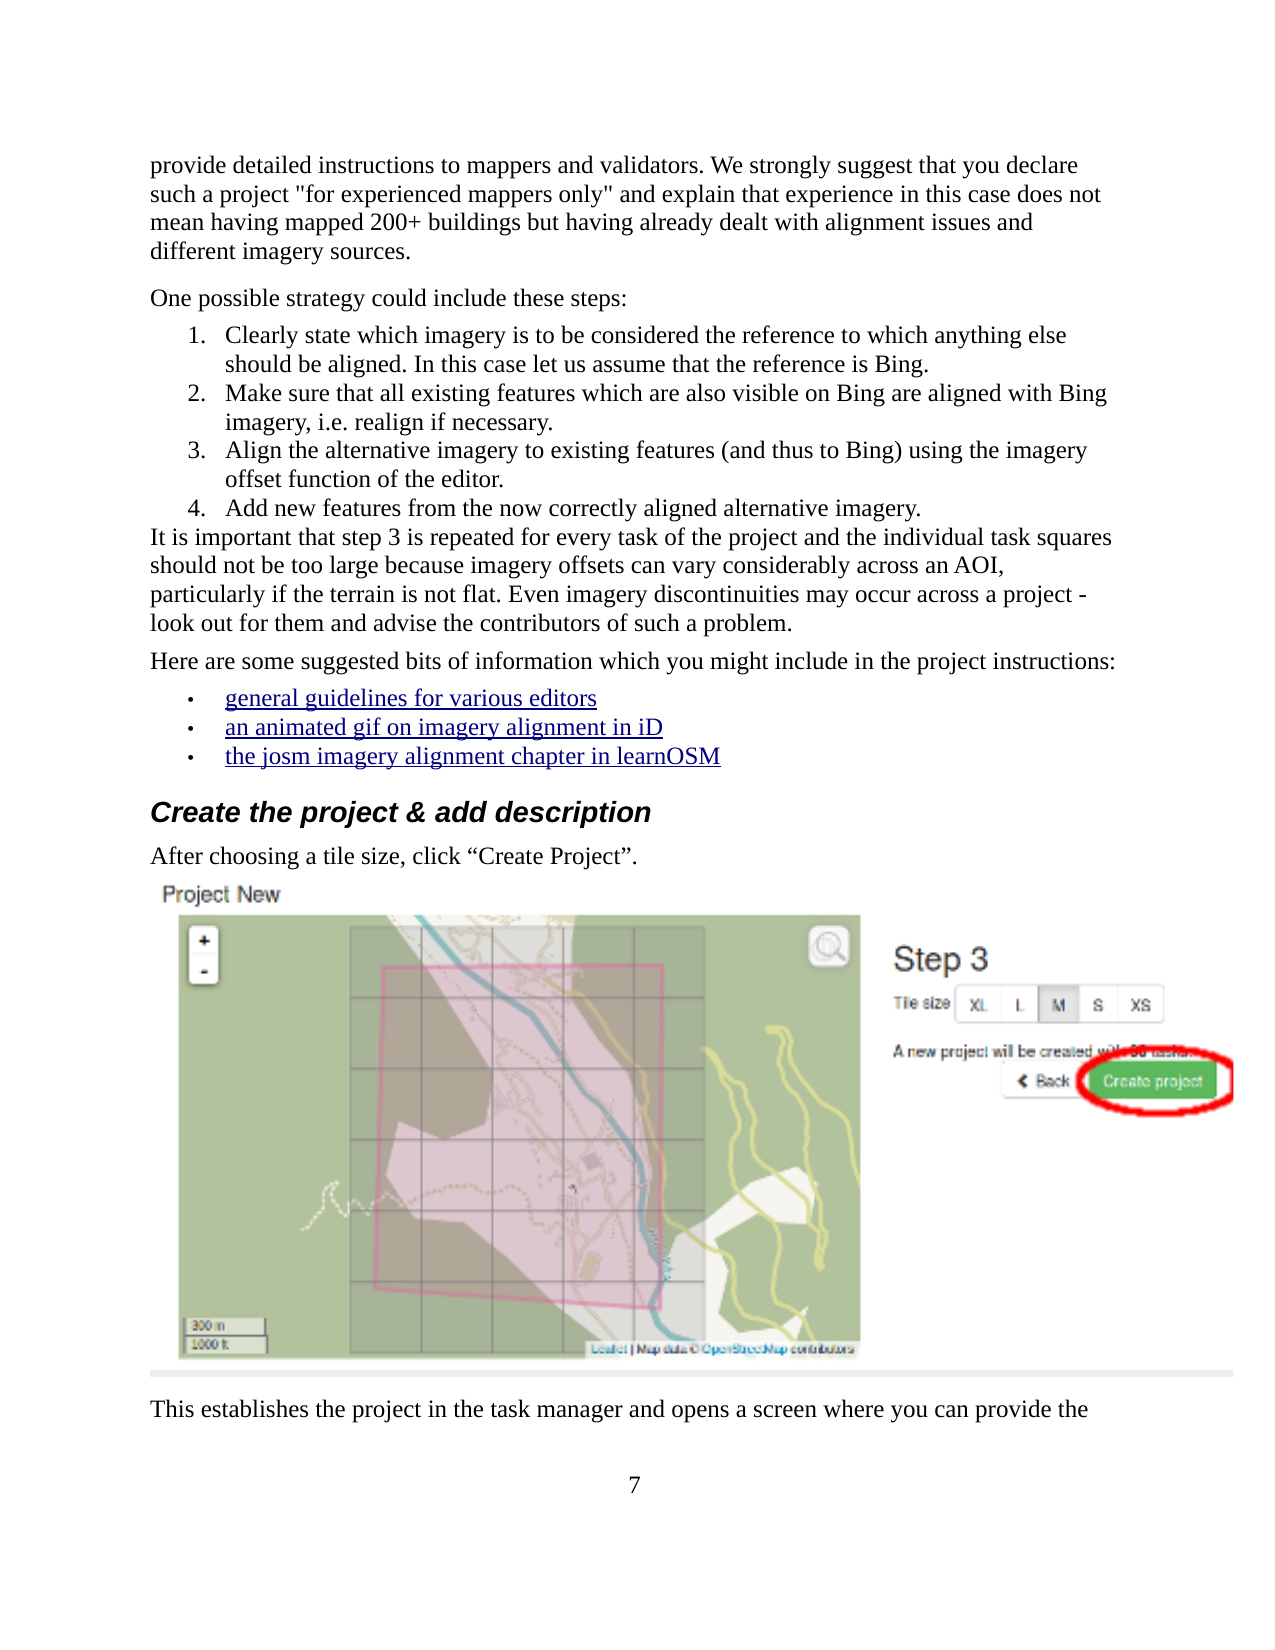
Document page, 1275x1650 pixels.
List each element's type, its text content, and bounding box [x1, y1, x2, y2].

text provide detailed instructions to mappers and validators. We strongly suggest that you declare such a project "for experienced mappers only" and explain that experience in this case does not mean having mapped 200+ buildings but having already dealt with alignment issues and different imagery sources. [150, 150, 1125, 265]
list an animated gif on imagery alignment in iD [187, 712, 1125, 741]
subtitle Create the project & add description [150, 795, 1125, 828]
text It is important that step 3 is repeated for every task of the project and the individual task squares should not be too large because imagery offsets can vary considerably across an AOI, particularly if the terrain is not flat. Even imagery discontinuities may occur across a project - look out for them and advise the contributors of such a problem. [150, 522, 1125, 637]
text Here are some suggested bits of information which you might include in the project instructions: [150, 646, 1125, 674]
text After choosing a tile size, click “Create Project”. [150, 841, 1125, 869]
text This establishes the project in the task manager and opens a screen where you can provide the [150, 1394, 1125, 1423]
picture [150, 878, 1234, 1377]
list the josm imagery alignment chapter in learnOSM [187, 741, 1125, 770]
list Add new features from the now correctly aligned alternative imagery. [187, 493, 1125, 522]
text One possible strategy could include these steps: [150, 283, 1125, 312]
list general guidelines for various editors [187, 683, 1125, 712]
list Make sure that all existing features which are also visible on Bing are aligned with Bing imagery, i.e. realign if necessary. [187, 378, 1125, 436]
list Clearly state which imagery is to be considered the reference to which anything else should be aligned. In this case let us assume that the reference is Bing. [187, 321, 1125, 378]
list Align the alternative imagery to existing features (and thus to Bing) using the imagery offset function of the editor. [187, 436, 1125, 493]
